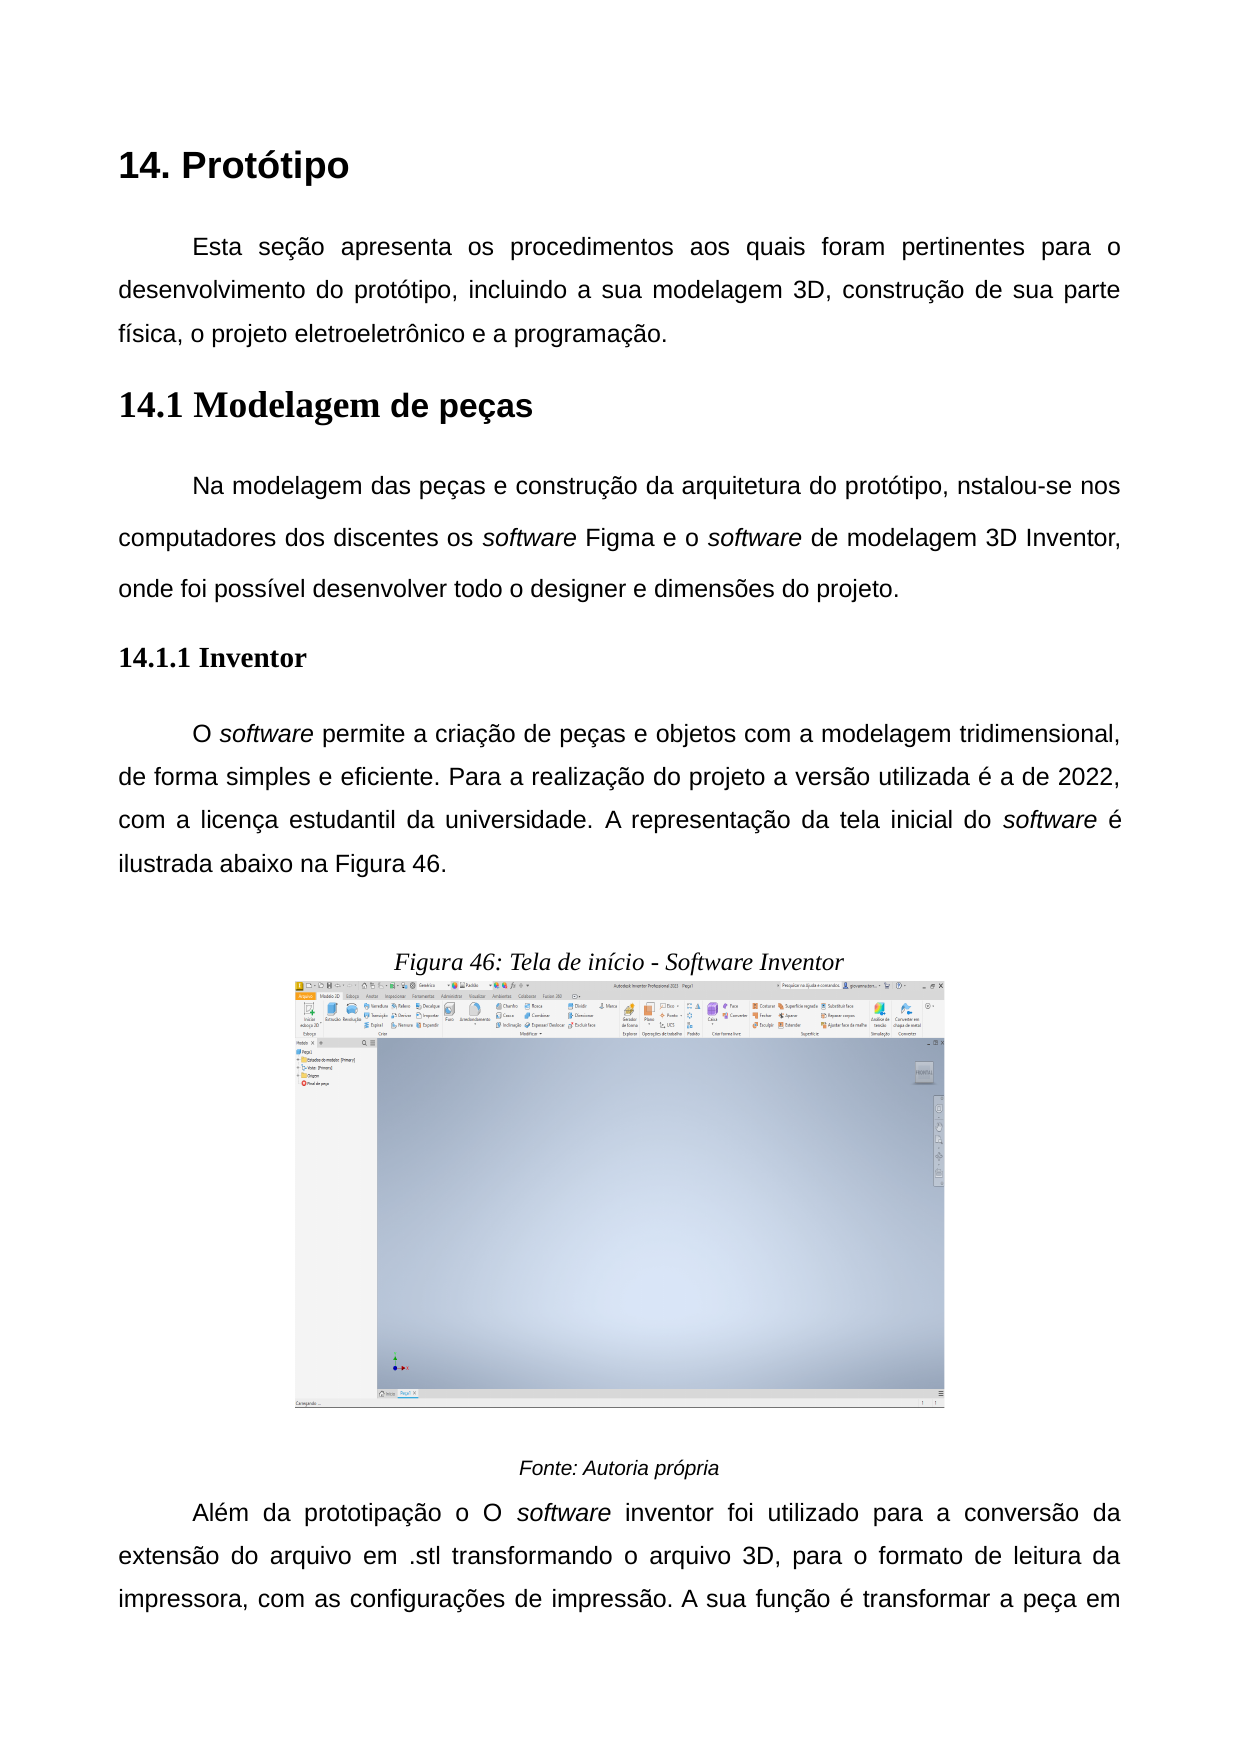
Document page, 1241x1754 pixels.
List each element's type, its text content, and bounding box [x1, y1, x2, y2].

subtitle 14.1.1 Inventor [118, 640, 1122, 674]
text Na modelagem das peças e construção da arquitetura do protótipo, nstalou-se nos computadores dos discentes os software Figma e o software de modelagem 3D Inventor, onde foi possível desenvolver todo o designer e dimensões do projeto. [118, 471, 1122, 603]
subtitle 14.1 Modelagem de peças [118, 382, 1122, 426]
text Figura 46: Tela de início - Software Inventor [288, 947, 952, 976]
text Esta seção apresenta os procedimentos aos quais foram pertinentes para o desenvolvimento do protótipo, incluindo a sua modelagem 3D, construção de sua parte física, o projeto eletroeletrônico e a programação. [118, 232, 1122, 347]
subtitle 14. Protótipo [118, 143, 1122, 187]
picture [295, 981, 945, 1408]
text Além da prototipação o O software inventor foi utilizado para a conversão da extensão do arquivo em .stl transformando o arquivo 3D, para o formato de leitura da impressora, com as configurações de impressão. A sua função é transformar a peça em [118, 1498, 1122, 1613]
text Fonte: Autoria própria [118, 935, 1122, 1479]
text O software permite a criação de peças e objetos com a modelagem tridimensional, de forma simples e eficiente. Para a realização do projeto a versão utilizada é a de 2022, com a licença estudantil da universidade. A representação da tela inicial do software é ilustrada abaixo na Figura 46. [118, 719, 1122, 877]
